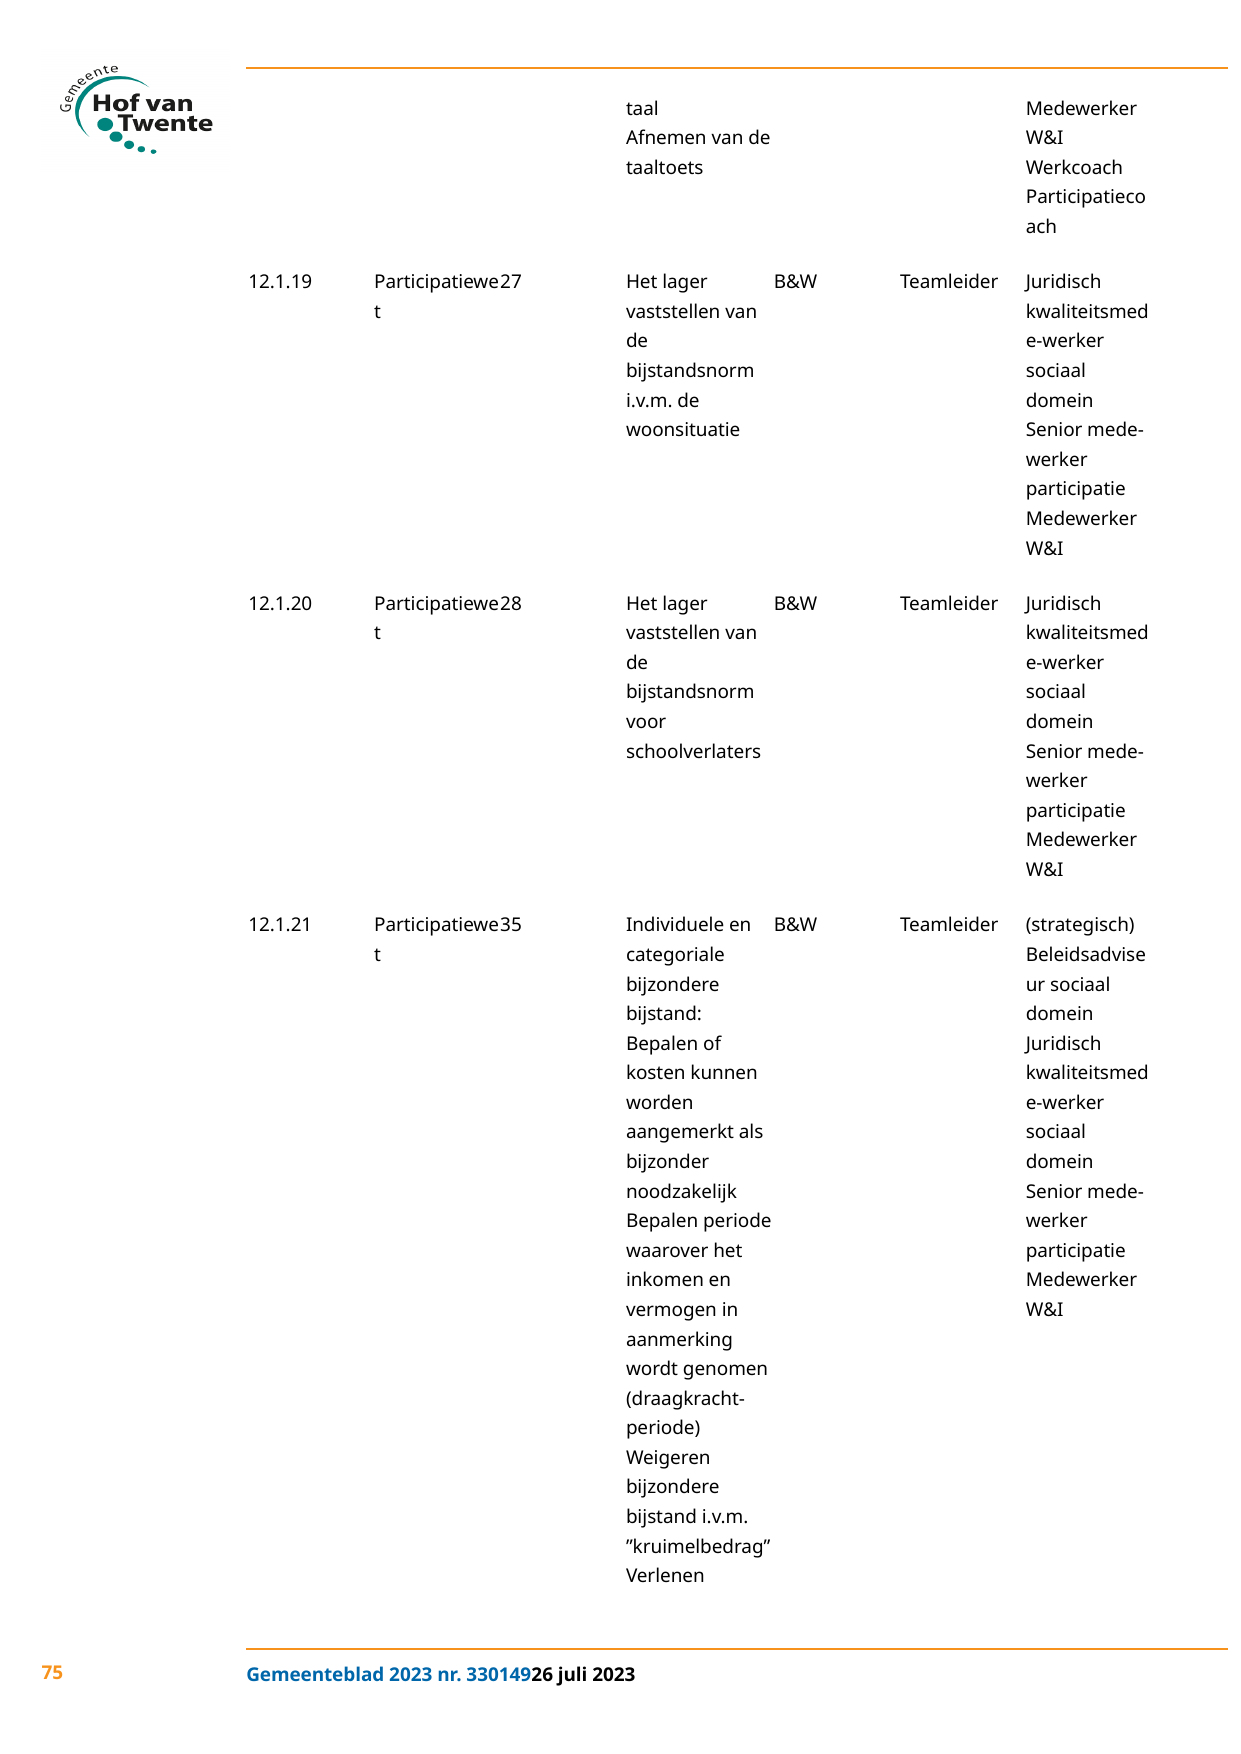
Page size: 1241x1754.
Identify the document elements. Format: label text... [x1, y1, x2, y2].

table_cell taal Afnemen van de taaltoets [626, 95, 774, 268]
table_cell 12.1.19 [248, 269, 374, 590]
table_cell (strategisch) Beleidsadviseur sociaal domein Juridisch kwaliteitsmede-werker sociaal domein Senior mede-werker participatie Medewerker W&I [1026, 912, 1152, 1588]
table_cell Het lager vaststellen van de bijstandsnorm i.v.m. de woonsituatie [626, 269, 774, 590]
table_cell 12.1.20 [248, 590, 374, 912]
table_cell B&W [774, 269, 900, 590]
table_cell [900, 95, 1026, 268]
picture [41, 47, 231, 172]
table_cell [500, 95, 626, 268]
table_cell Participatiewet [374, 269, 500, 590]
table_cell Teamleider [900, 269, 1026, 590]
table_cell B&W [774, 912, 900, 1588]
table_cell Individuele en categoriale bijzondere bijstand: Bepalen of kosten kunnen worden aangemerkt als bijzonder noodzakelijk Bepalen periode waarover het inkomen en vermogen in aanmerking wordt genomen (draagkracht-periode) Weigeren bijzondere bijstand i.v.m. ”kruimelbedrag” Verlenen [626, 912, 774, 1588]
table_cell 27 [500, 269, 626, 590]
table_cell 28 [500, 590, 626, 912]
table_cell 12.1.21 [248, 912, 374, 1588]
table_cell Het lager vaststellen van de bijstandsnorm voor schoolverlaters [626, 590, 774, 912]
table_cell [774, 95, 900, 268]
table_cell Juridisch kwaliteitsmede-werker sociaal domein Senior mede-werker participatie Medewerker W&I [1026, 590, 1152, 912]
table_cell Teamleider [900, 912, 1026, 1588]
table_cell Participatiewet [374, 912, 500, 1588]
table_cell Medewerker W&I Werkcoach Participatiecoach [1026, 95, 1152, 268]
table_cell [374, 95, 500, 268]
table_cell [248, 95, 374, 268]
table_cell Participatiewet [374, 590, 500, 912]
table_cell Juridisch kwaliteitsmede-werker sociaal domein Senior mede-werker participatie Medewerker W&I [1026, 269, 1152, 590]
table_cell 35 [500, 912, 626, 1588]
table_cell Teamleider [900, 590, 1026, 912]
table_cell B&W [774, 590, 900, 912]
